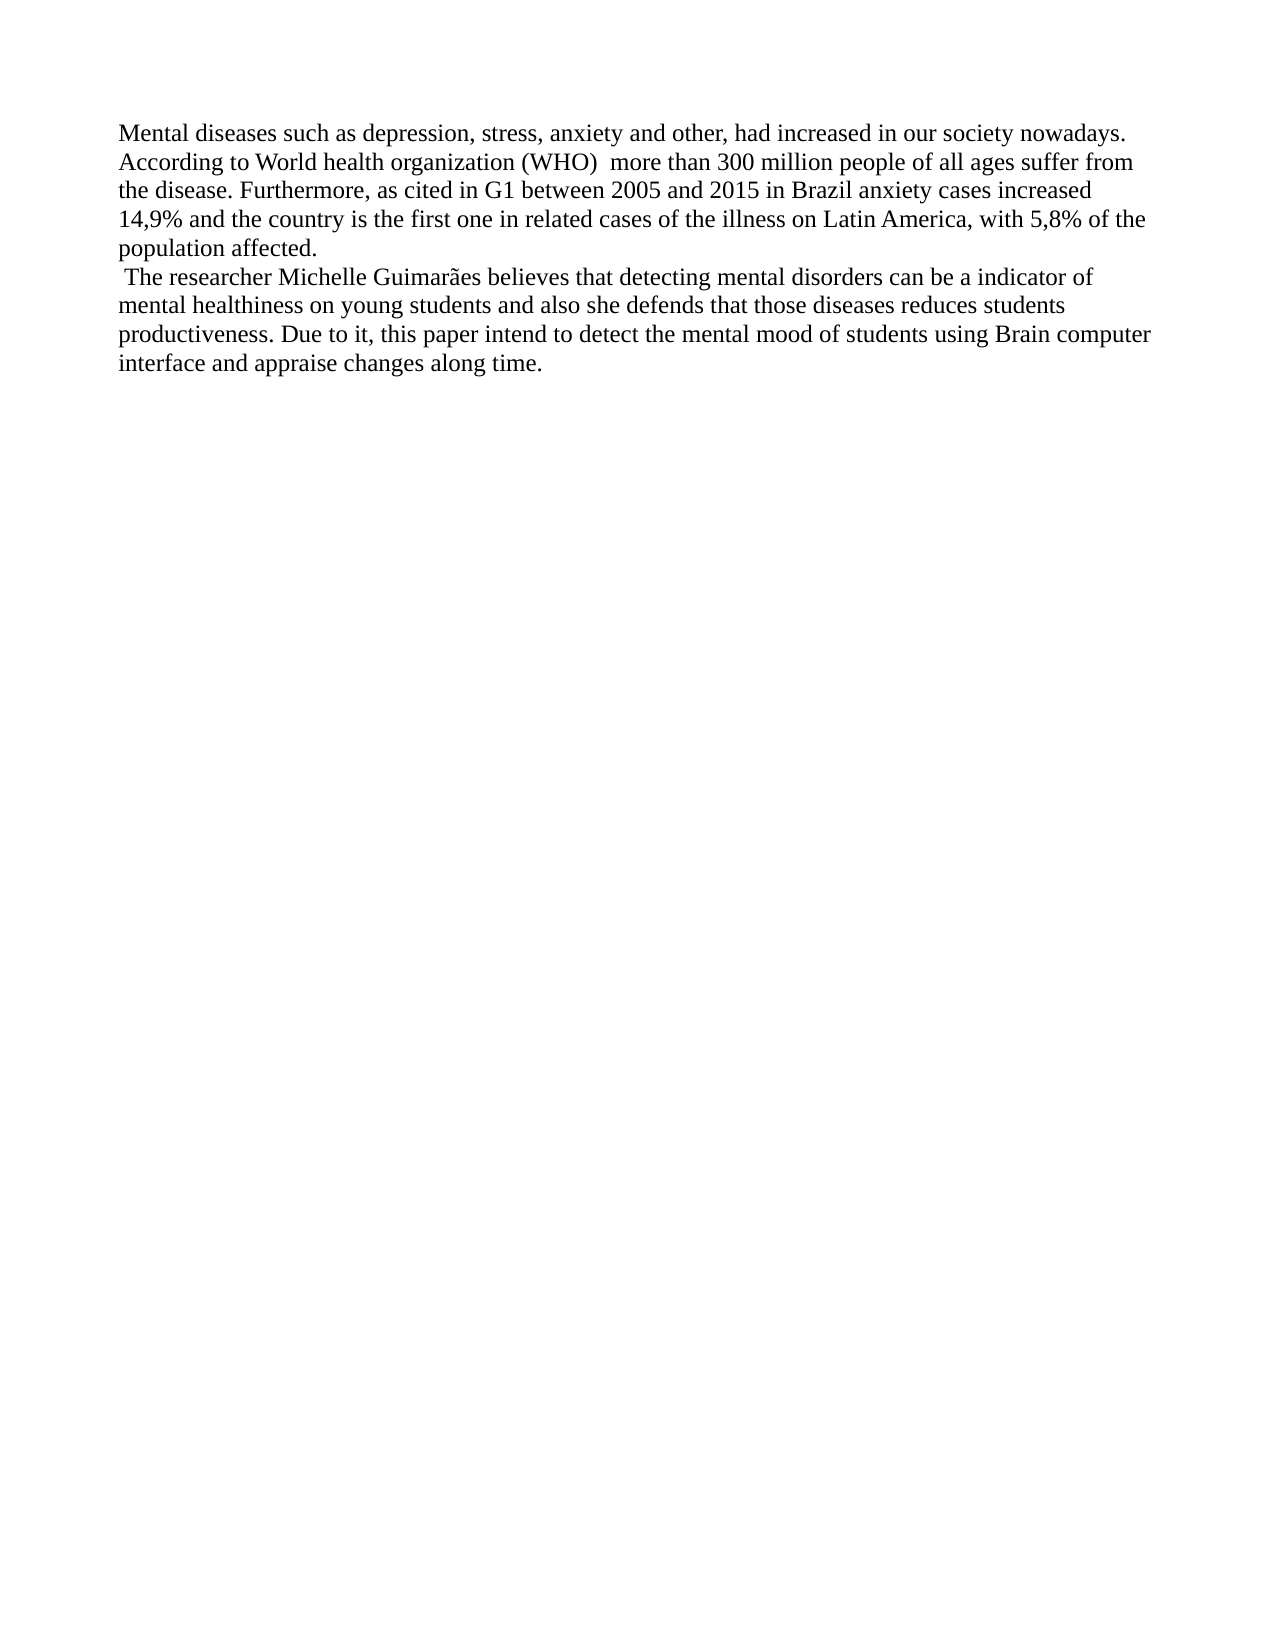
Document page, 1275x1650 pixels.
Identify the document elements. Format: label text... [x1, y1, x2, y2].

text Mental diseases such as depression, stress, anxiety and other, had increased in our society nowadays. According to World health organization (WHO) more than 300 million people of all ages suffer from the disease. Furthermore, as cited in G1 between 2005 and 2015 in Brazil anxiety cases increased 14,9% and the country is the first one in related cases of the illness on Latin America, with 5,8% of the population affected. [118, 118, 1157, 262]
text The researcher Michelle Guimarães believes that detecting mental disorders can be a indicator of mental healthiness on young students and also she defends that those diseases reduces students productiveness. Due to it, this paper intend to detect the mental mood of students using Brain computer interface and appraise changes along time. [118, 262, 1157, 377]
